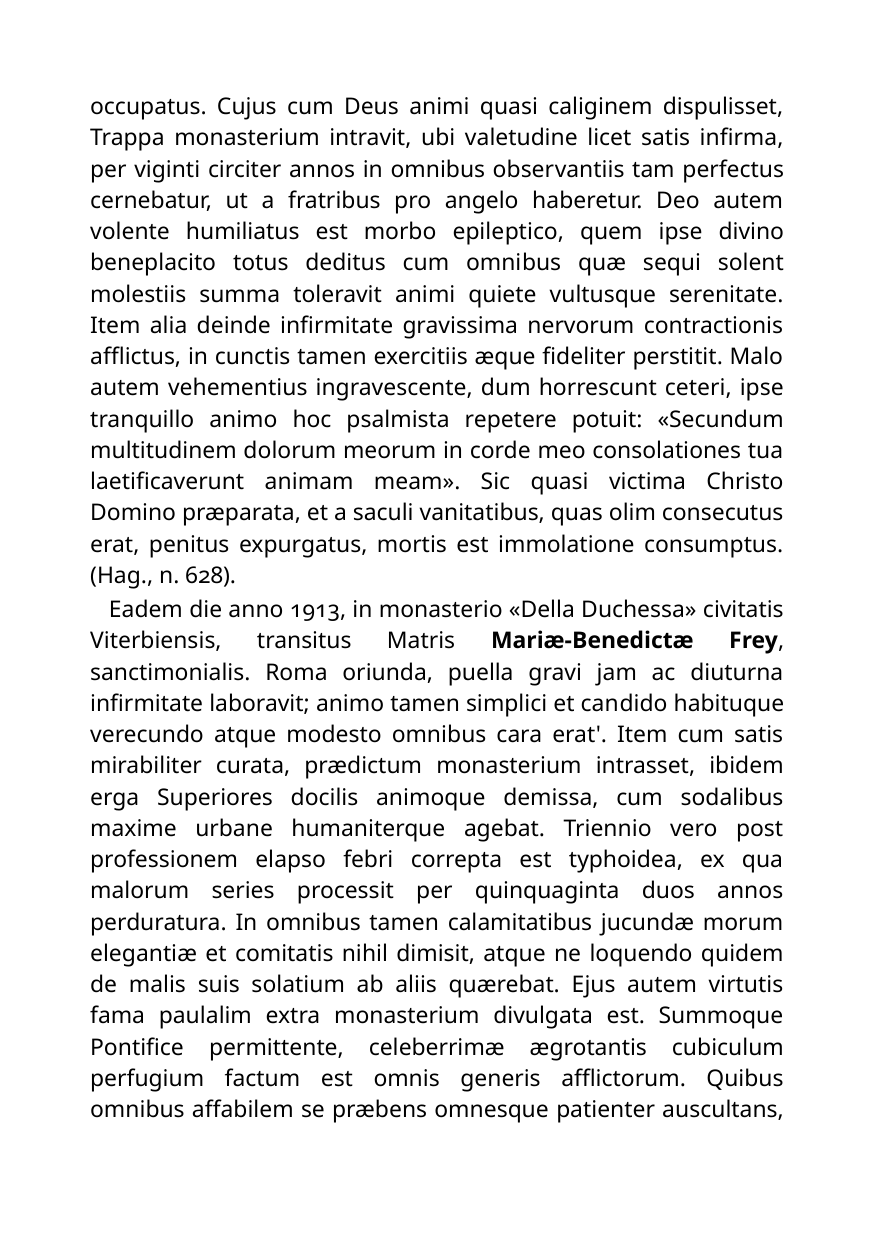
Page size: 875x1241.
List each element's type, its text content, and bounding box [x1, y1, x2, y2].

text Eadem die anno 1913, in monasterio «Della Duchessa» civitatis Viterbiensis, transitus Matris Mariæ-Benedictæ Frey, sanctimonialis. Roma oriunda, puella gravi jam ac diuturna infirmitate laboravit; animo tamen simplici et can­dido habituque verecundo atque modesto omnibus cara erat'. Item cum satis mirabiliter curata, prædictum monasterium intrasset, ibidem erga Superiores docilis animoque demissa, cum sodalibus maxime urbane humaniterque agebat. Triennio vero post professionem elapso febri correpta est typhoidea, ex qua malorum series processit per quinquaginta duos annos perduratura. In omnibus tamen calamitatibus jucundæ morum elegantiæ et comitatis nihil dimisit, atque ne loquendo quidem de malis suis solatium ab aliis quærebat. Ejus autem virtutis fama paulalim extra monasterium divulgata est. Summoque Pontifice permittente, celeberrimæ ægrotantis cubiculum perfugium factum est omnis generis afflictorum. Quibus omnibus affabilem se præbens omnesque patienter auscultans, [90, 593, 784, 1124]
text occupatus. Cujus cum Deus animi quasi caliginem dispulisset, Trappa monasterium intravit, ubi valetudine licet satis infirma, per viginti circiter annos in omnibus obser­vantiis tam perfectus cernebatur, ut a fratribus pro angelo haberetur. Deo autem volente humiliatus est morbo epile­ptico, quem ipse divino beneplacito totus deditus cum omni­bus quæ sequi solent molestiis summa toleravit animi quiete vultusque serenitate. Item alia deinde infirmitate gravissima nervorum contractionis afflictus, in cunctis tamen exercitiis æque fideliter perstitit. Malo autem vehementius ingrave­scente, dum horrescunt ceteri, ipse tranquillo animo hoc psalmista repetere potuit: «Secundum multitudinem dolorum meorum in corde meo consolationes tua laetificaverunt ani­mam meam». Sic quasi victima Christo Domino præparata, et a saculi vanitatibus, quas olim consecutus erat, penitus expurgatus, mortis est immolatione consumptus. (Hag., n. 628). [90, 90, 784, 590]
